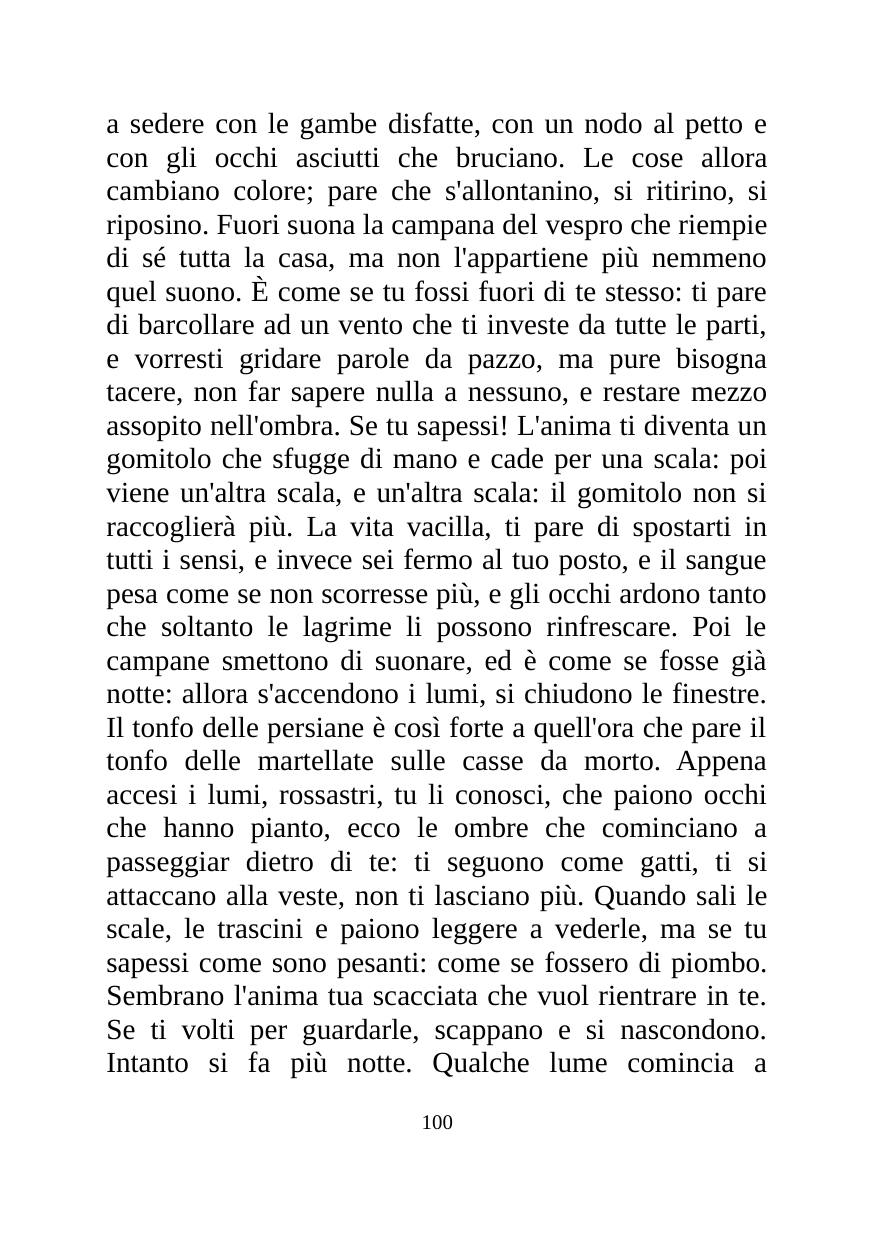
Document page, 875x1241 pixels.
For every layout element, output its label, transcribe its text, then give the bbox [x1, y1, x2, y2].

text a sedere con le gambe disfatte, con un nodo al petto e con gli occhi asciutti che bruciano. Le cose allora cambiano colore; pare che s'allontanino, si ritirino, si riposino. Fuori suona la campana del vespro che riempie di sé tutta la casa, ma non l'appartiene più nemmeno quel suono. È come se tu fossi fuori di te stesso: ti pare di barcollare ad un vento che ti investe da tutte le parti, e vorresti gridare parole da pazzo, ma pure bisogna tacere, non far sapere nulla a nessuno, e restare mezzo assopito nell'ombra. Se tu sapessi! L'anima ti diventa un gomitolo che sfugge di mano e cade per una scala: poi viene un'altra scala, e un'altra scala: il gomitolo non si raccoglierà più. La vita vacilla, ti pare di spostarti in tutti i sensi, e invece sei fermo al tuo posto, e il sangue pesa come se non scorresse più, e gli occhi ardono tanto che soltanto le lagrime li possono rinfrescare. Poi le campane smettono di suonare, ed è come se fosse già notte: allora s'accendono i lumi, si chiudono le finestre. Il tonfo delle persiane è così forte a quell'ora che pare il tonfo delle martellate sulle casse da morto. Appena accesi i lumi, rossastri, tu li conosci, che paiono occhi che hanno pianto, ecco le ombre che cominciano a passeggiar dietro di te: ti seguono come gatti, ti si attaccano alla veste, non ti lasciano più. Quando sali le scale, le trascini e paiono leggere a vederle, ma se tu sapessi come sono pesanti: come se fossero di piombo. Sembrano l'anima tua scacciata che vuol rientrare in te. Se ti volti per guardarle, scappano e si nascondono. Intanto si fa più notte. Qualche lume comincia a [106, 106, 768, 1079]
